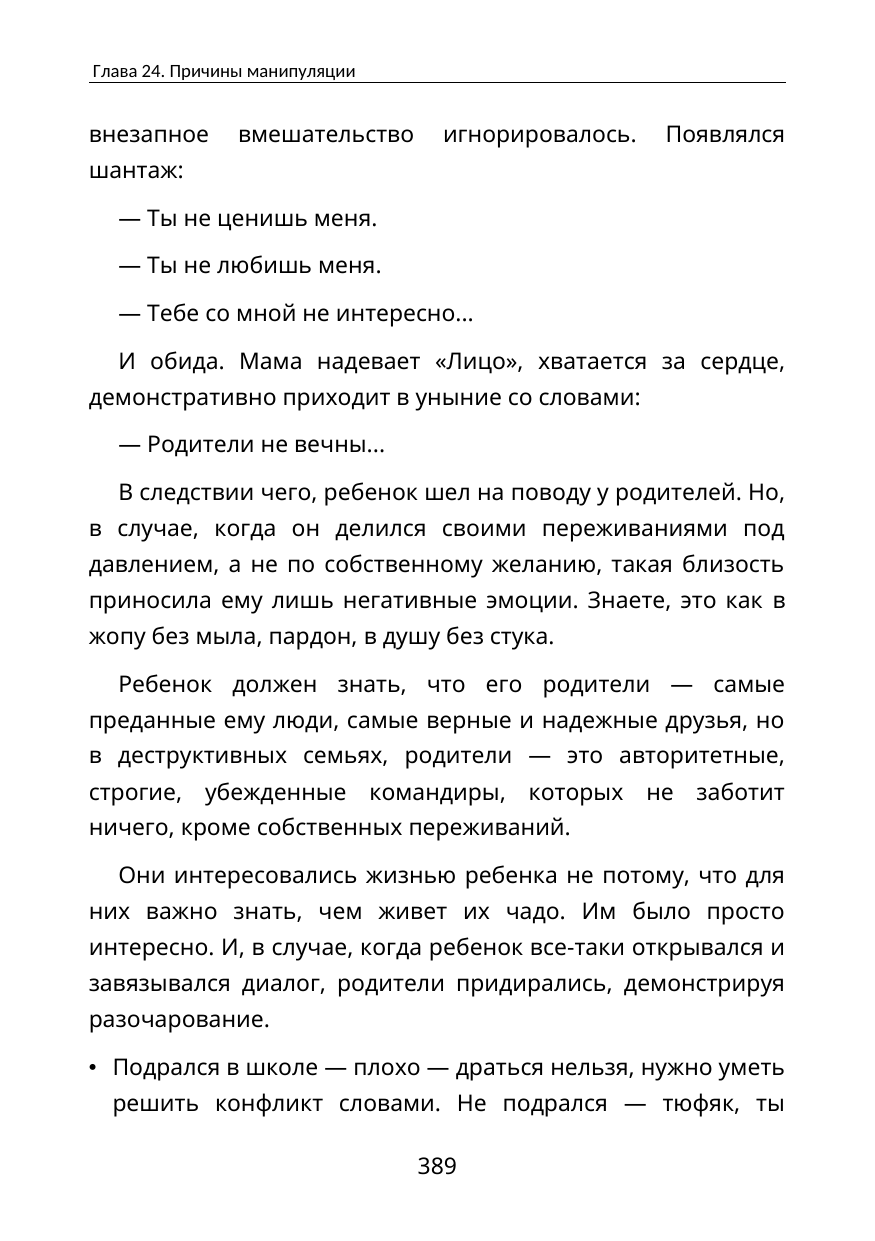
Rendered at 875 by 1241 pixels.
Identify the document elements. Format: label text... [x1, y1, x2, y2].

text В следствии чего, ребенок шел на поводу у родителей. Но, в случае, когда он делился своими переживаниями под давлением, а не по собственному желанию, такая близость приносила ему лишь негативные эмоции. Знаете, это как в жопу без мыла, пардон, в душу без стука. [88, 476, 786, 651]
text — Ты не любишь меня. [88, 249, 786, 281]
text внезапное вмешательство игнорировалось. Появлялся шантаж: [88, 118, 786, 185]
text — Родители не вечны... [88, 428, 786, 460]
text — Тебе со мной не интересно... [88, 297, 786, 328]
text Ребенок должен знать, что его родители — самые преданные ему люди, самые верные и надежные друзья, но в деструктивных семьях, родители — это авторитетные, строгие, убежденные командиры, которых не заботит ничего, кроме собственных переживаний. [88, 668, 786, 843]
list Подрался в школе — плохо — драться нельзя, нужно уметь решить конфликт словами. Не подрался — тюфяк, ты [88, 1051, 786, 1118]
text И обида. Мама надевает «Лицо», хватается за сердце, демонстративно приходит в уныние со словами: [88, 345, 786, 412]
text Они интересовались жизнью ребенка не потому, что для них важно знать, чем живет их чадо. Им было просто интересно. И, в случае, когда ребенок все-таки открывался и завязывался диалог, родители придирались, демонстрируя разочарование. [88, 859, 786, 1034]
text — Ты не ценишь меня. [88, 202, 786, 233]
